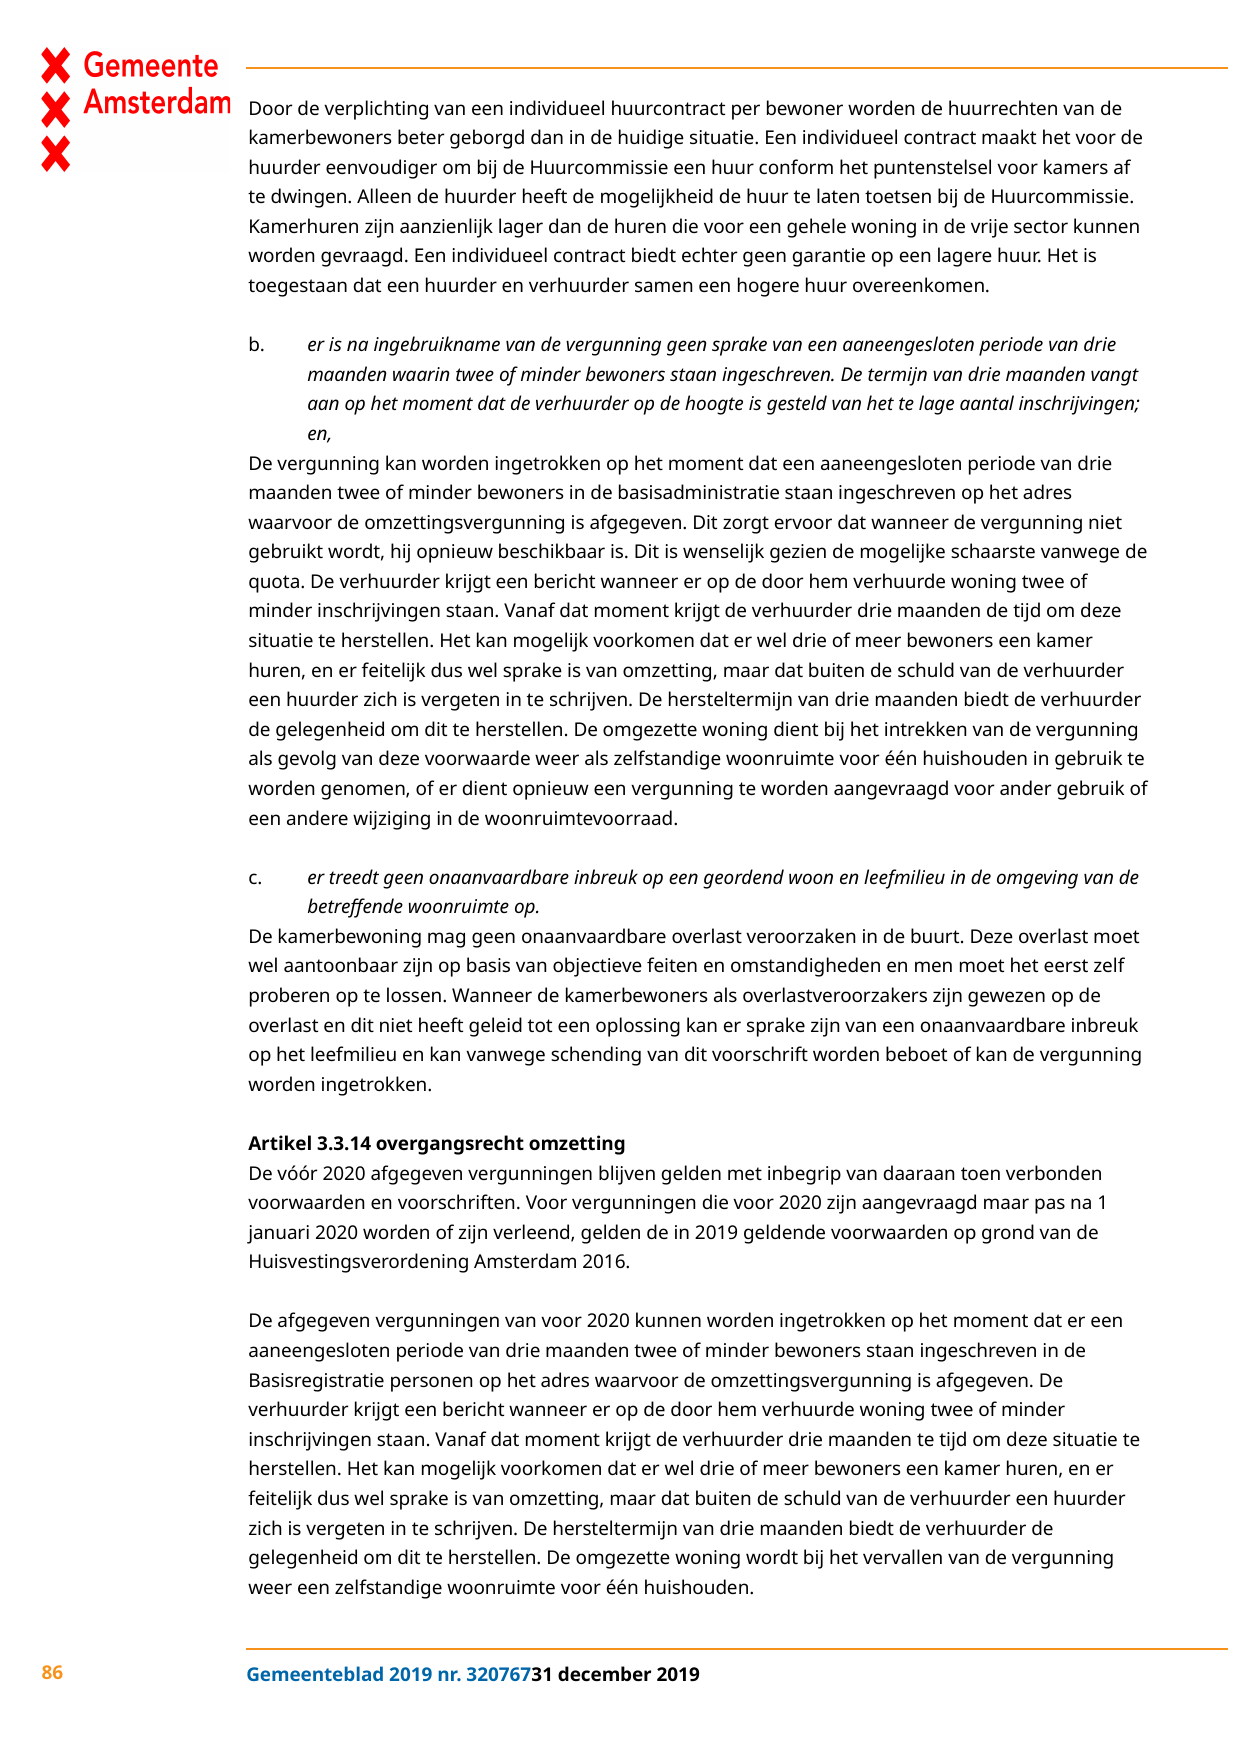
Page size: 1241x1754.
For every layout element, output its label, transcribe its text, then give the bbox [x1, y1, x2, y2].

list er treedt geen onaanvaardbare inbreuk op een geordend woon en leefmilieu in de omgeving van de betreffende woonruimte op. [248, 864, 1152, 919]
picture [41, 47, 231, 172]
text De afgegeven vergunningen van voor 2020 kunnen worden ingetrokken op het moment dat er een aaneengesloten periode van drie maanden twee of minder bewoners staan ingeschreven in de Basisregistratie personen op het adres waarvoor de omzettingsvergunning is afgegeven. De verhuurder krijgt een bericht wanneer er op de door hem verhuurde woning twee of minder inschrijvingen staan. Vanaf dat moment krijgt de verhuurder drie maanden te tijd om deze situatie te herstellen. Het kan mogelijk voorkomen dat er wel drie of meer bewoners een kamer huren, en er feitelijk dus wel sprake is van omzetting, maar dat buiten de schuld van de verhuurder een huurder zich is vergeten in te schrijven. De hersteltermijn van drie maanden biedt de verhuurder de gelegenheid om dit te herstellen. De omgezette woning wordt bij het vervallen van de vergunning weer een zelfstandige woonruimte voor één huishouden. [248, 1308, 1152, 1600]
text Artikel 3.3.14 overgangsrecht omzetting [248, 1130, 1152, 1156]
text De vóór 2020 afgegeven vergunningen blijven gelden met inbegrip van daaraan toen verbonden voorwaarden en voorschriften. Voor vergunningen die voor 2020 zijn aangevraagd maar pas na 1 januari 2020 worden of zijn verleend, gelden de in 2019 geldende voorwaarden op grond van de Huisvestingsverordening Amsterdam 2016. [248, 1160, 1152, 1274]
text De vergunning kan worden ingetrokken op het moment dat een aaneengesloten periode van drie maanden twee of minder bewoners in de basisadministratie staan ingeschreven op het adres waarvoor de omzettingsvergunning is afgegeven. Dit zorgt ervoor dat wanneer de vergunning niet gebruikt wordt, hij opnieuw beschikbaar is. Dit is wenselijk gezien de mogelijke schaarste vanwege de quota. De verhuurder krijgt een bericht wanneer er op de door hem verhuurde woning twee of minder inschrijvingen staan. Vanaf dat moment krijgt de verhuurder drie maanden de tijd om deze situatie te herstellen. Het kan mogelijk voorkomen dat er wel drie of meer bewoners een kamer huren, en er feitelijk dus wel sprake is van omzetting, maar dat buiten de schuld van de verhuurder een huurder zich is vergeten in te schrijven. De hersteltermijn van drie maanden biedt de verhuurder de gelegenheid om dit te herstellen. De omgezette woning dient bij het intrekken van de vergunning als gevolg van deze voorwaarde weer als zelfstandige woonruimte voor één huishouden in gebruik te worden genomen, of er dient opnieuw een vergunning te worden aangevraagd voor ander gebruik of een andere wijziging in de woonruimtevoorraad. [248, 450, 1152, 831]
list er is na ingebruikname van de vergunning geen sprake van een aaneengesloten periode van drie maanden waarin twee of minder bewoners staan ingeschreven. De termijn van drie maanden vangt aan op het moment dat de verhuurder op de hoogte is gesteld van het te lage aantal inschrijvingen; en, [248, 331, 1152, 446]
text De kamerbewoning mag geen onaanvaardbare overlast veroorzaken in de buurt. Deze overlast moet wel aantoonbaar zijn op basis van objectieve feiten en omstandigheden en men moet het eerst zelf proberen op te lossen. Wanneer de kamerbewoners als overlastveroorzakers zijn gewezen op de overlast en dit niet heeft geleid tot een oplossing kan er sprake zijn van een onaanvaardbare inbreuk op het leefmilieu en kan vanwege schending van dit voorschrift worden beboet of kan de vergunning worden ingetrokken. [248, 923, 1152, 1097]
text Door de verplichting van een individueel huurcontract per bewoner worden de huurrechten van de kamerbewoners beter geborgd dan in de huidige situatie. Een individueel contract maakt het voor de huurder eenvoudiger om bij de Huurcommissie een huur conform het puntenstelsel voor kamers af te dwingen. Alleen de huurder heeft de mogelijkheid de huur te laten toetsen bij de Huurcommissie. Kamerhuren zijn aanzienlijk lager dan de huren die voor een gehele woning in de vrije sector kunnen worden gevraagd. Een individueel contract biedt echter geen garantie op een lagere huur. Het is toegestaan dat een huurder en verhuurder samen een hogere huur overeenkomen. [248, 95, 1152, 298]
